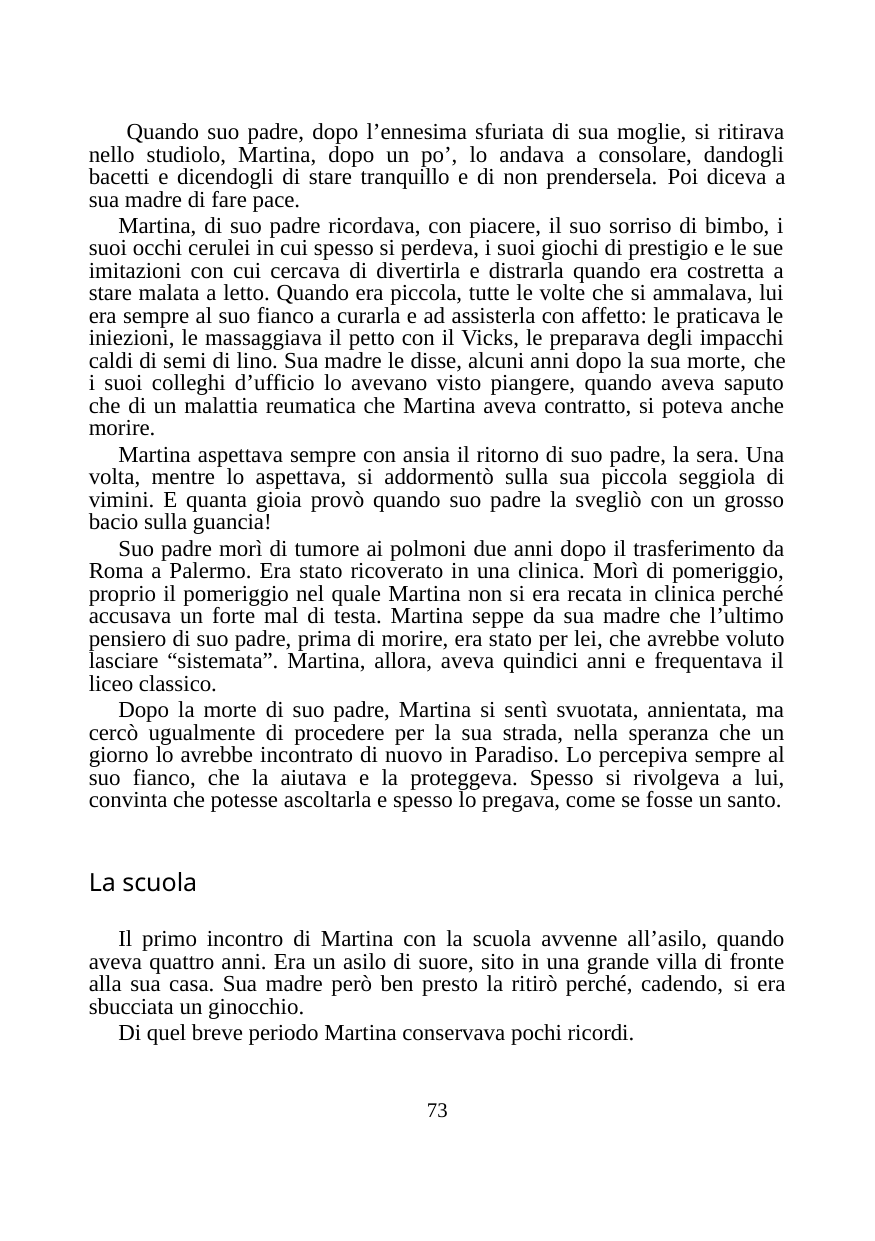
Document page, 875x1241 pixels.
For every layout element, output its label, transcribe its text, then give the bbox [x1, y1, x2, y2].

text La scuola [88, 865, 786, 899]
text Martina, di suo padre ricordava, con piacere, il suo sorriso di bimbo, i suoi occhi cerulei in cui spesso si perdeva, i suoi giochi di prestigio e le sue imitazioni con cui cercava di divertirla e distrarla quando era costretta a stare malata a letto. Quando era piccola, tutte le volte che si ammalava, lui era sempre al suo fianco a curarla e ad assisterla con affetto: le praticava le iniezioni, le massaggiava il petto con il Vicks, le preparava degli impacchi caldi di semi di lino. Sua madre le disse, alcuni anni dopo la sua morte, che i suoi colleghi d’ufficio lo avevano visto piangere, quando aveva saputo che di un malattia reumatica che Martina aveva contratto, si poteva anche morire. [88, 212, 786, 441]
text Il primo incontro di Martina con la scuola avvenne all’asilo, quando aveva quattro anni. Era un asilo di suore, sito in una grande villa di fronte alla sua casa. Sua madre però ben presto la ritirò perché, cadendo, si era sbucciata un ginocchio. [88, 926, 786, 1019]
text Quando suo padre, dopo l’ennesima sfuriata di sua moglie, si ritirava nello studiolo, Martina, dopo un po’, lo andava a consolare, dandogli bacetti e dicendogli di stare tranquillo e di non prendersela. Poi diceva a sua madre di fare pace. [88, 118, 786, 212]
text Suo padre morì di tumore ai polmoni due anni dopo il trasferimento da Roma a Palermo. Era stato ricoverato in una clinica. Morì di pomeriggio, proprio il pomeriggio nel quale Martina non si era recata in clinica perché accusava un forte mal di testa. Martina seppe da sua madre che l’ultimo pensiero di suo padre, prima di morire, era stato per lei, che avrebbe voluto lasciare “sistemata”. Martina, allora, aveva quindici anni e frequentava il liceo classico. [88, 535, 786, 696]
text Martina aspettava sempre con ansia il ritorno di suo padre, la sera. Una volta, mentre lo aspettava, si addormentò sulla sua piccola seggiola di vimini. E quanta gioia provò quando suo padre la svegliò con un grosso bacio sulla guancia! [88, 441, 786, 535]
text Dopo la morte di suo padre, Martina si sentì svuotata, annientata, ma cercò ugualmente di procedere per la sua strada, nella speranza che un giorno lo avrebbe incontrato di nuovo in Paradiso. Lo percepiva sempre al suo fianco, che la aiutava e la proteggeva. Spesso si rivolgeva a lui, convinta che potesse ascoltarla e spesso lo pregava, come se fosse un santo. [88, 696, 786, 812]
text Di quel breve periodo Martina conservava pochi ricordi. [88, 1019, 786, 1046]
